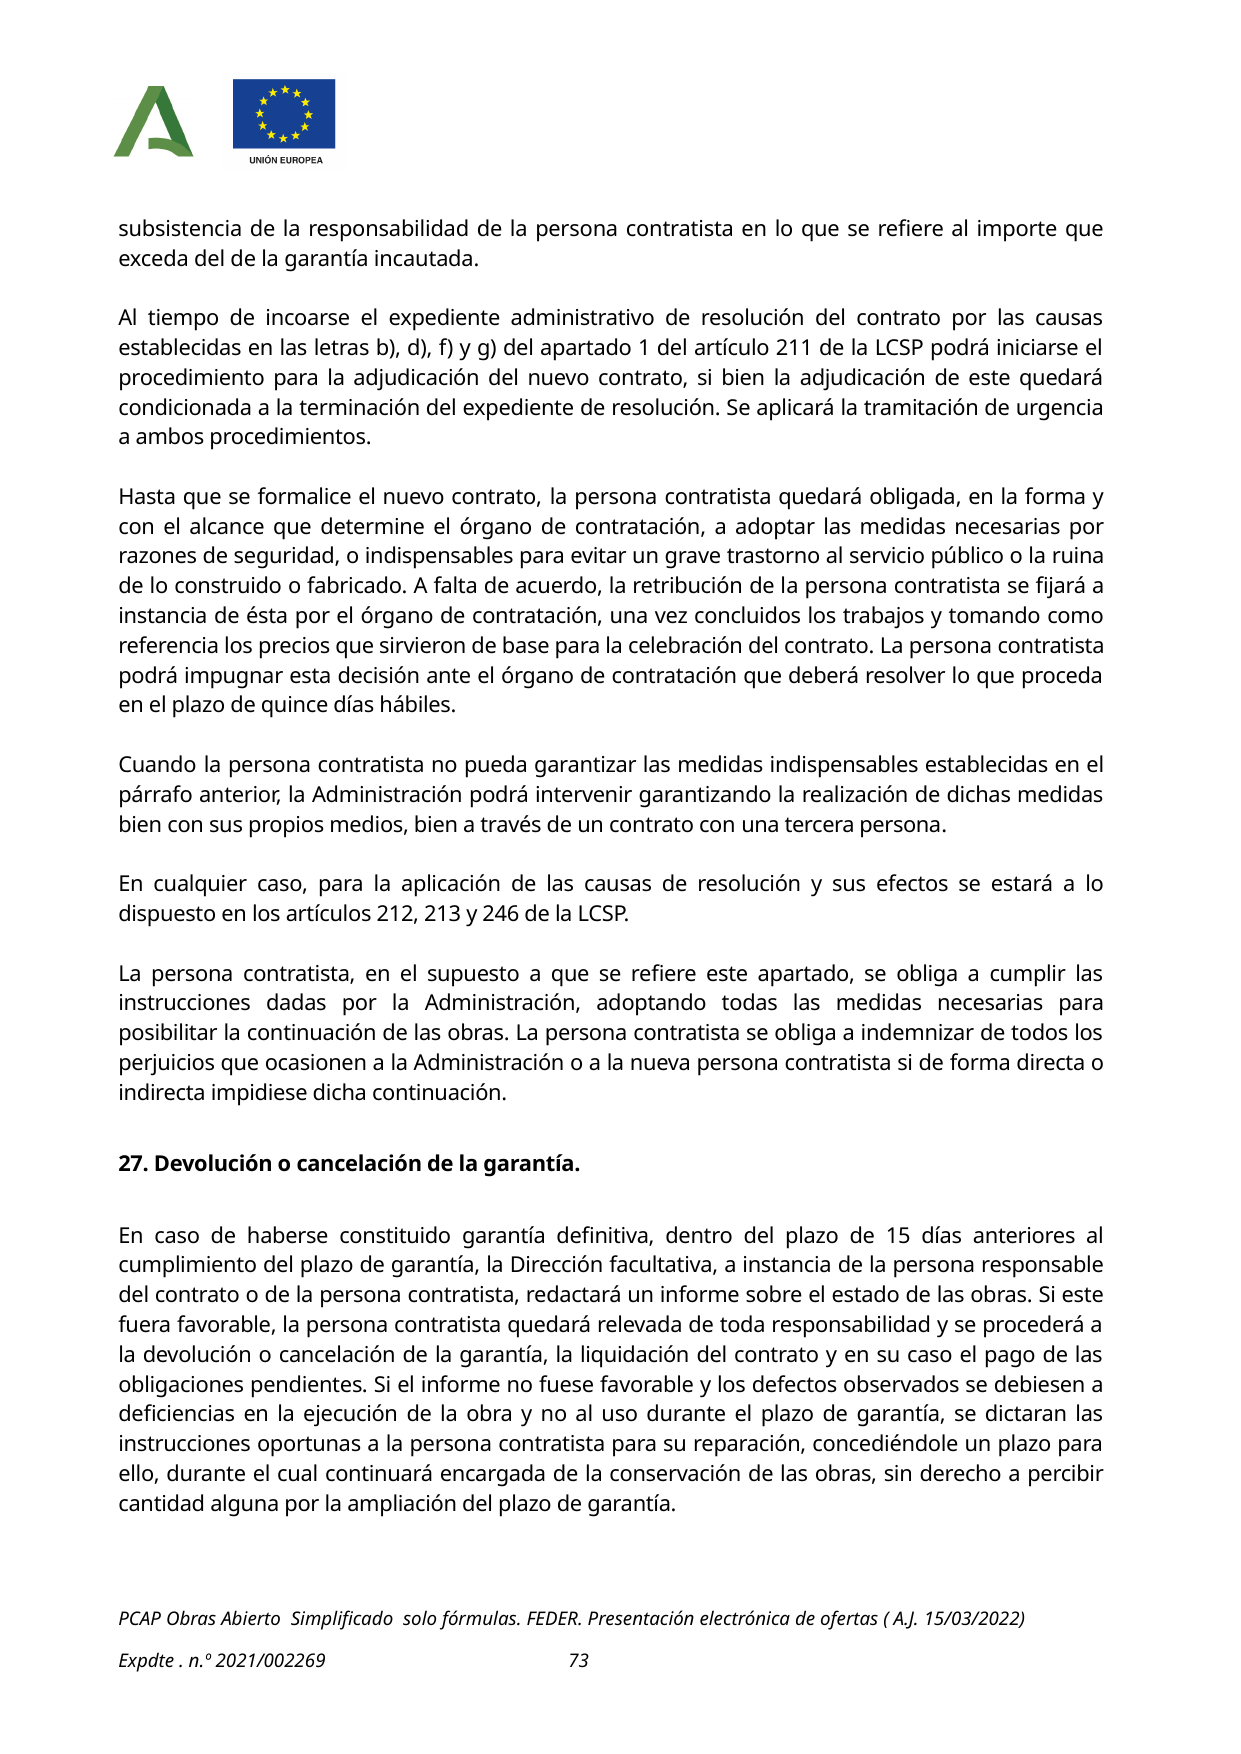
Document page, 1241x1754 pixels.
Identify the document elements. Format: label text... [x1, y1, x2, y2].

text Cuando la persona contratista no pueda garantizar las medidas indispensables establecidas en el párrafo anterior, la Administración podrá intervenir garantizando la realización de dichas medidas bien con sus propios medios, bien a través de un contrato con una tercera persona. [118, 749, 1104, 838]
text La persona contratista, en el supuesto a que se refiere este apartado, se obliga a cumplir las instrucciones dadas por la Administración, adoptando todas las medidas necesarias para posibilitar la continuación de las obras. La persona contratista se obliga a indemnizar de todos los perjuicios que ocasionen a la Administración o a la nueva persona contratista si de forma directa o indirecta impidiese dicha continuación. [118, 957, 1104, 1106]
text subsistencia de la responsabilidad de la persona contratista en lo que se refiere al importe que exceda del de la garantía incautada. [118, 213, 1104, 272]
picture [221, 73, 347, 171]
text En caso de haberse constituido garantía definitiva, dentro del plazo de 15 días anteriores al cumplimiento del plazo de garantía, la Dirección facultativa, a instancia de la persona responsable del contrato o de la persona contratista, redactará un informe sobre el estado de las obras. Si este fuera favorable, la persona contratista quedará relevada de toda responsabilidad y se procederá a la devolución o cancelación de la garantía, la liquidación del contrato y en su caso el pago de las obligaciones pendientes. Si el informe no fuese favorable y los defectos observados se debiesen a deficiencias en la ejecución de la obra y no al uso durante el plazo de garantía, se dictaran las instrucciones oportunas a la persona contratista para su reparación, concediéndole un plazo para ello, durante el cual continuará encargada de la conservación de las obras, sin derecho a percibir cantidad alguna por la ampliación del plazo de garantía. [118, 1219, 1104, 1517]
text Al tiempo de incoarse el expediente administrativo de resolución del contrato por las causas establecidas en las letras b), d), f) y g) del apartado 1 del artículo 211 de la LCSP podrá iniciarse el procedimiento para la adjudicación del nuevo contrato, si bien la adjudicación de este quedará condicionada a la terminación del expediente de resolución. Se aplicará la tramitación de urgencia a ambos procedimientos. [118, 302, 1104, 451]
picture [109, 81, 198, 161]
text En cualquier caso, para la aplicación de las causas de resolución y sus efectos se estará a lo dispuesto en los artículos 212, 213 y 246 de la LCSP. [118, 868, 1104, 928]
text Hasta que se formalice el nuevo contrato, la persona contratista quedará obligada, en la forma y con el alcance que determine el órgano de contratación, a adoptar las medidas necesarias por razones de seguridad, o indispensables para evitar un grave trastorno al servicio público o la ruina de lo construido o fabricado. A falta de acuerdo, la retribución de la persona contratista se fijará a instancia de ésta por el órgano de contratación, una vez concluidos los trabajos y tomando como referencia los precios que sirvieron de base para la celebración del contrato. La persona contratista podrá impugnar esta decisión ante el órgano de contratación que deberá resolver lo que proceda en el plazo de quince días hábiles. [118, 481, 1104, 719]
text 27. Devolución o cancelación de la garantía. [118, 1148, 1104, 1178]
